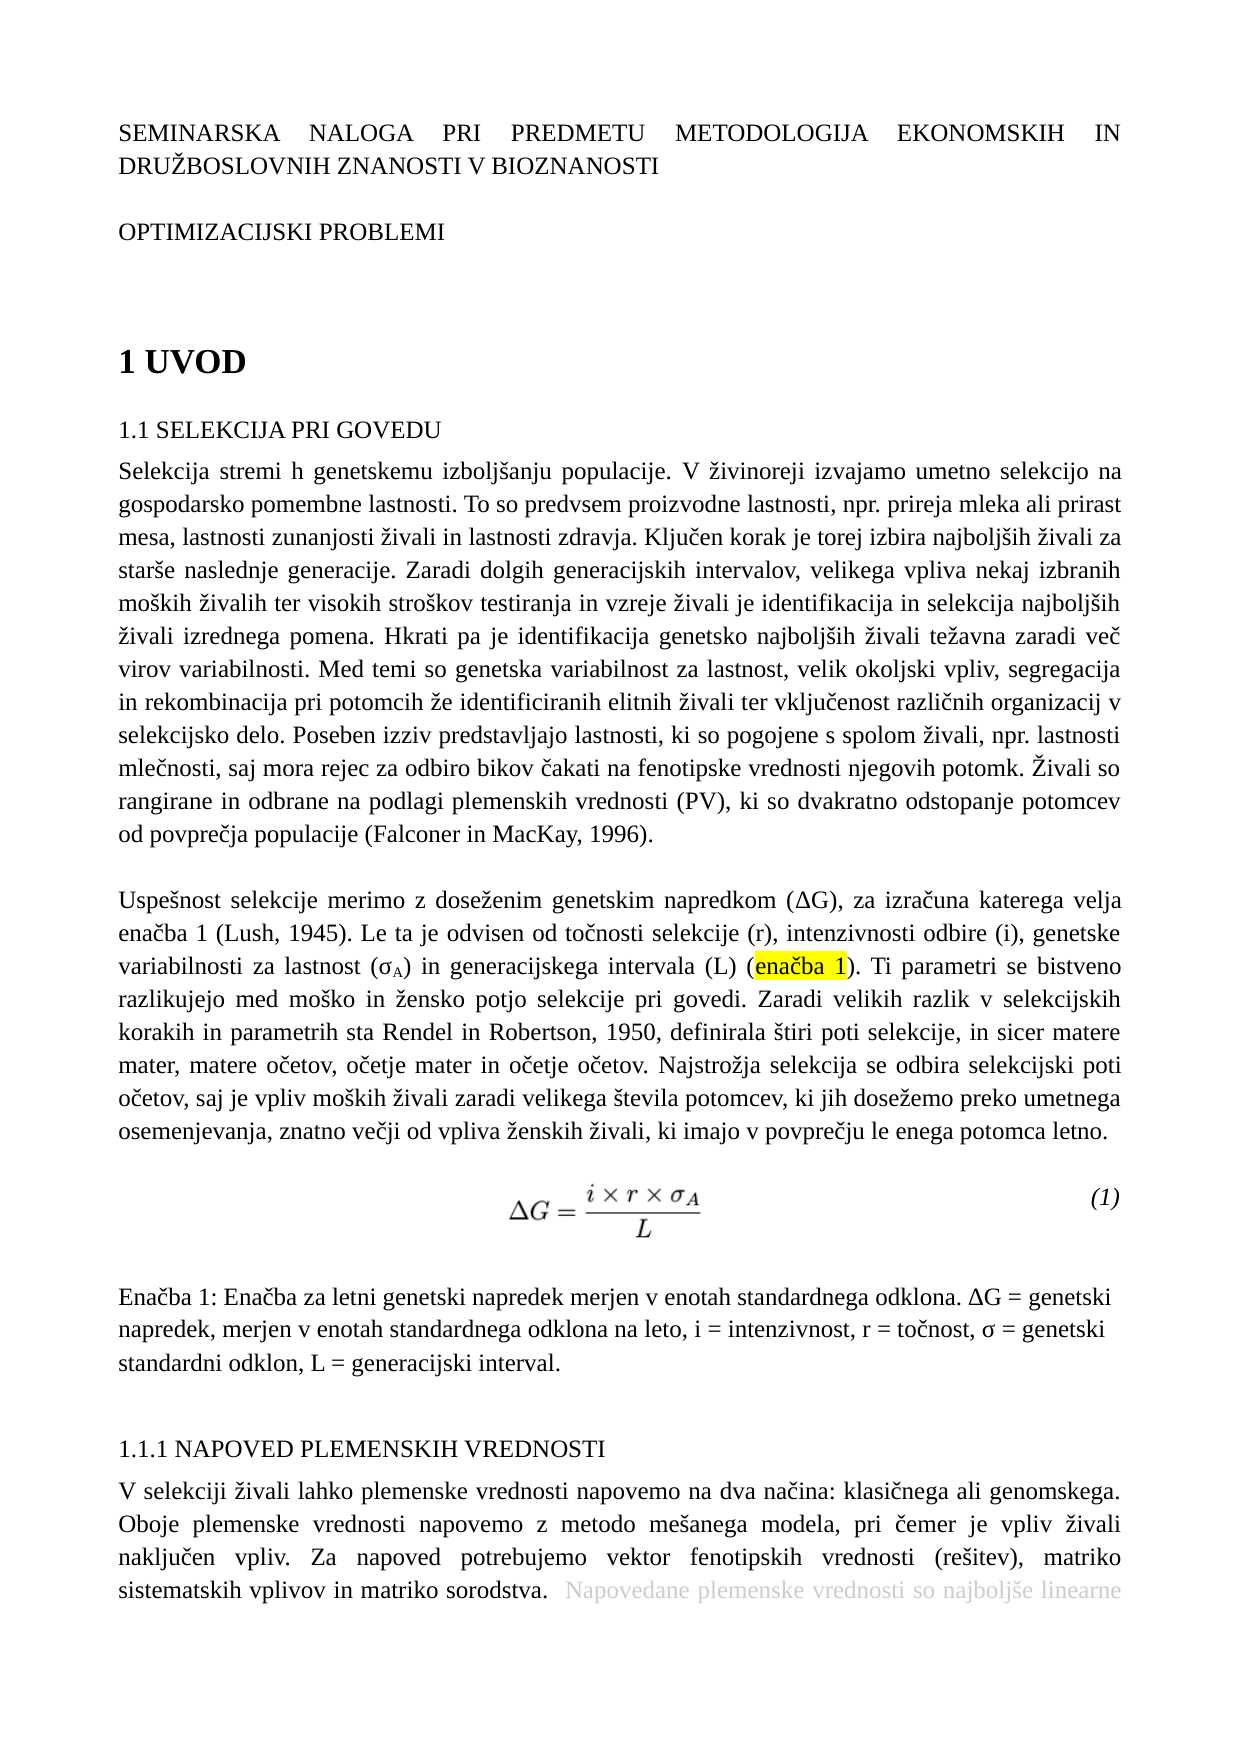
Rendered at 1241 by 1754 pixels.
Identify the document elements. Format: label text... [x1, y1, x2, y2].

subtitle 1.1.1 Napoved plemenskih vrednosti [118, 1434, 1122, 1463]
text Uspešnost selekcije merimo z doseženim genetskim napredkom (ΔG), za izračuna katerega velja enačba 1 (Lush, 1945). Le ta je odvisen od točnosti selekcije (r), intenzivnosti odbire (i), genetske variabilnosti za lastnost (σA) in generacijskega intervala (L) (enačba 1). Ti parametri se bistveno razlikujejo med moško in žensko potjo selekcije pri govedi. Zaradi velikih razlik v selekcijskih korakih in parametrih sta Rendel in Robertson, 1950, definirala štiri poti selekcije, in sicer matere mater, matere očetov, očetje mater in očetje očetov. Najstrožja selekcija se odbira selekcijski poti očetov, saj je vpliv moških živali zaradi velikega števila potomcev, ki jih dosežemo preko umetnega osemenjevanja, znatno večji od vpliva ženskih živali, ki imajo v povprečju le enega potomca letno. [118, 885, 1122, 1145]
picture [499, 1165, 727, 1254]
text standardni odklon, L = generacijski interval. [118, 1348, 1122, 1376]
text Enačba 1: Enačba za letni genetski napredek merjen v enotah standardnega odklona. ∆G = genetski [118, 1282, 1122, 1310]
subtitle 1.1 selekcija pri govedu [118, 415, 1122, 443]
text (1) [727, 1182, 1122, 1211]
text [118, 1182, 499, 1211]
text OPTIMIZACIJSKI PROBLEMI [118, 217, 1122, 246]
text Selekcija stremi h genetskemu izboljšanju populacije. V živinoreji izvajamo umetno selekcijo na gospodarsko pomembne lastnosti. To so predvsem proizvodne lastnosti, npr. prireja mleka ali prirast mesa, lastnosti zunanjosti živali in lastnosti zdravja. Ključen korak je torej izbira najboljših živali za starše naslednje generacije. Zaradi dolgih generacijskih intervalov, velikega vpliva nekaj izbranih moških živalih ter visokih stroškov testiranja in vzreje živali je identifikacija in selekcija najboljših živali izrednega pomena. Hkrati pa je identifikacija genetsko najboljših živali težavna zaradi več virov variabilnosti. Med temi so genetska variabilnost za lastnost, velik okoljski vpliv, segregacija in rekombinacija pri potomcih že identificiranih elitnih živali ter vključenost različnih organizacij v selekcijsko delo. Poseben izziv predstavljajo lastnosti, ki so pogojene s spolom živali, npr. lastnosti mlečnosti, saj mora rejec za odbiro bikov čakati na fenotipske vrednosti njegovih potomk. Živali so rangirane in odbrane na podlagi plemenskih vrednosti (PV), ki so dvakratno odstopanje potomcev od povprečja populacije (Falconer in MacKay, 1996). [118, 456, 1122, 848]
text SEMINARSKA NALOGA PRI PREDMETU METODOLOGIJA EKONOMSKIH IN DRUŽBOSLOVNIH ZNANOSTI V BIOZNANOSTI [118, 118, 1122, 180]
subtitle 1 UVOD [118, 341, 1122, 381]
text napredek, merjen v enotah standardnega odklona na leto, i = intenzivnost, r = točnost, σ = genetski [118, 1314, 1122, 1343]
text V selekciji živali lahko plemenske vrednosti napovemo na dva načina: klasičnega ali genomskega. Oboje plemenske vrednosti napovemo z metodo mešanega modela, pri čemer je vpliv živali naključen vpliv. Za napoved potrebujemo vektor fenotipskih vrednosti (rešitev), matriko sistematskih vplivov in matriko sorodstva. Napovedane plemenske vrednosti so najboljše linearne [118, 1476, 1122, 1603]
